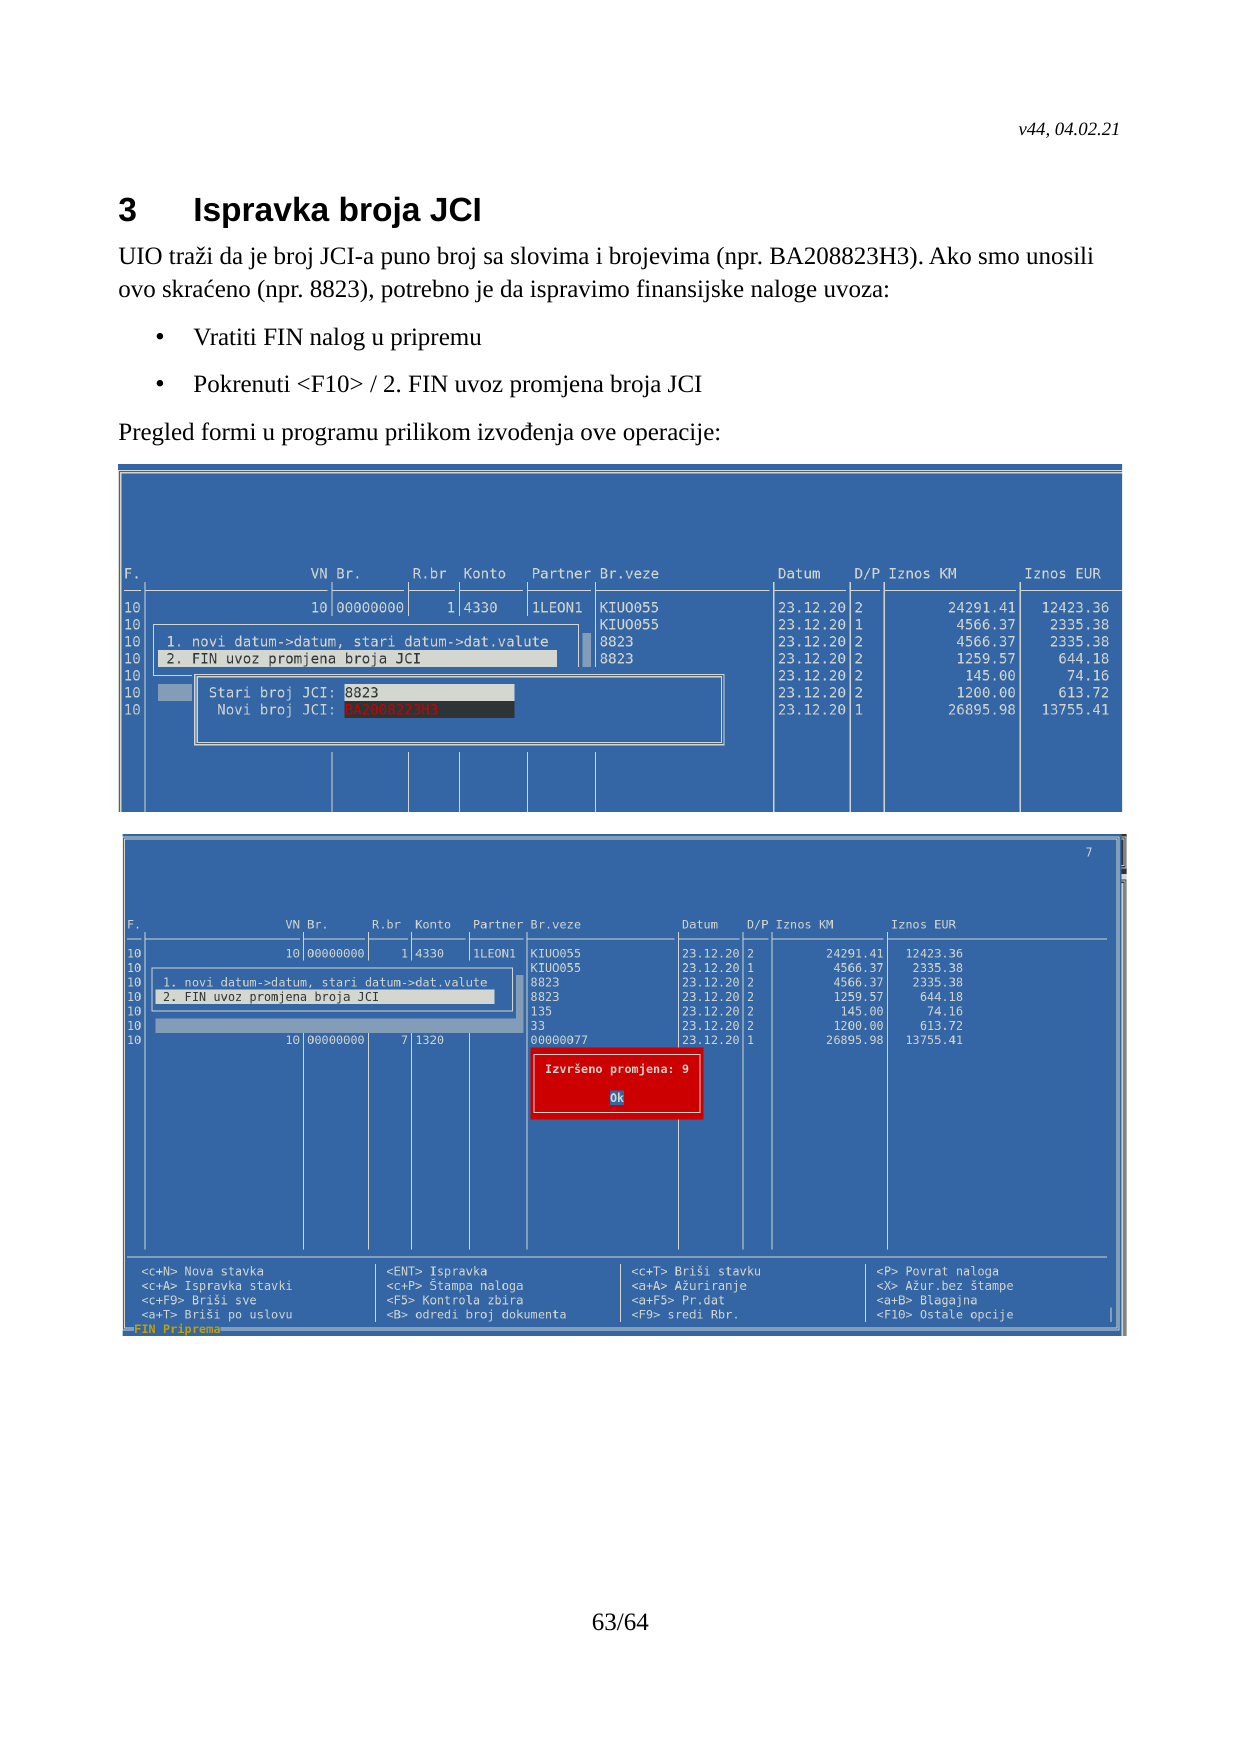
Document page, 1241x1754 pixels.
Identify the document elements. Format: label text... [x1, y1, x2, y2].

text Pregled formi u programu prilikom izvođenja ove operacije: [118, 417, 1122, 446]
picture [122, 834, 1127, 1336]
list Pokrenuti <F10> / 2. FIN uvoz promjena broja JCI [156, 369, 1122, 398]
subtitle Ispravka broja JCI [118, 190, 1122, 229]
picture [118, 464, 1123, 812]
list Vratiti FIN nalog u pripremu [156, 322, 1122, 351]
text UIO traži da je broj JCI-a puno broj sa slovima i brojevima (npr. BA208823H3). Ako smo unosili ovo skraćeno (npr. 8823), potrebno je da ispravimo finansijske naloge uvoza: [118, 241, 1122, 303]
